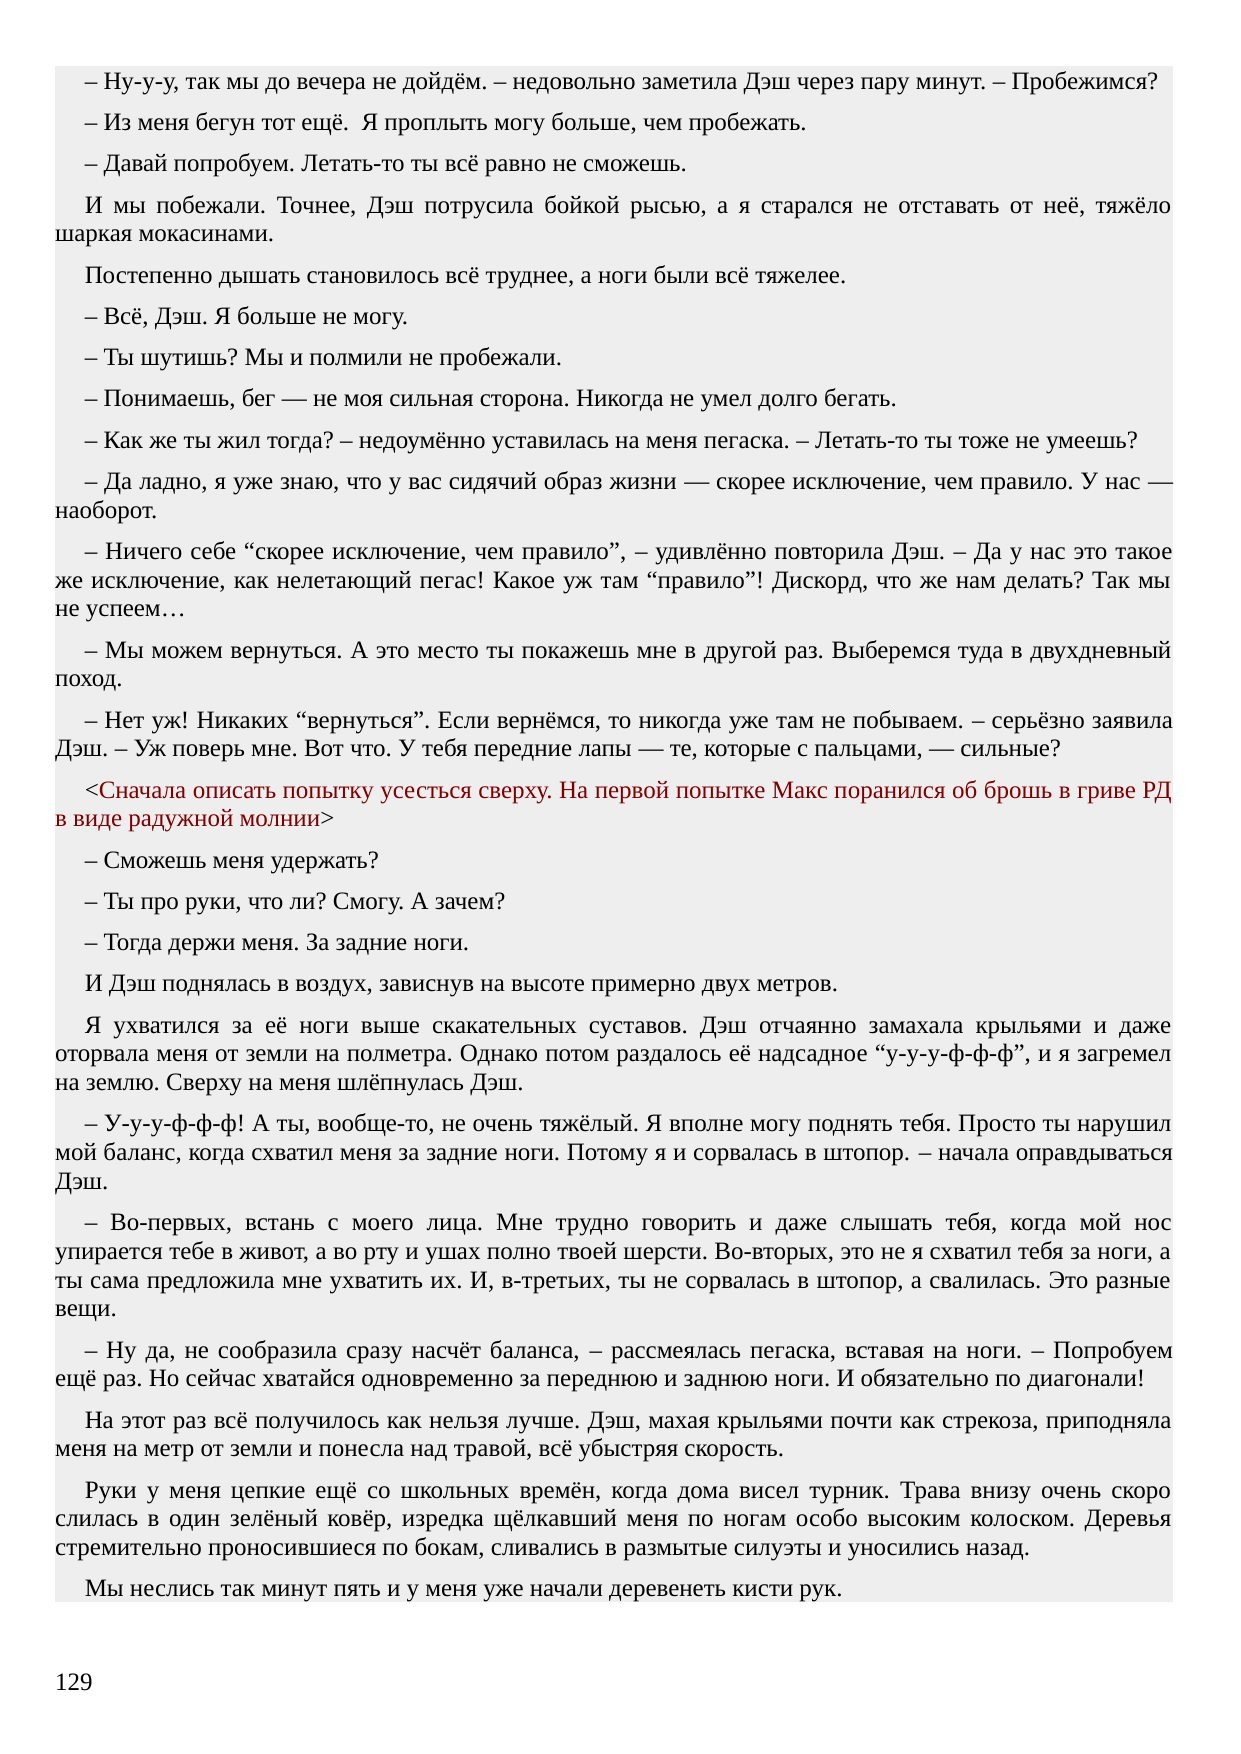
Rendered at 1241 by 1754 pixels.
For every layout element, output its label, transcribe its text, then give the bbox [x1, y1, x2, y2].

text И мы побежали. Точнее, Дэш потрусила бойкой рысью, а я старался не отставать от неё, тяжёло шаркая мокасинами. [55, 190, 1173, 247]
text – Всё, Дэш. Я больше не могу. [55, 301, 1173, 330]
text – Давай попробуем. Летать-то ты всё равно не сможешь. [55, 148, 1173, 177]
text – Понимаешь, бег — не моя сильная сторона. Никогда не умел долго бегать. [55, 383, 1173, 412]
text – Мы можем вернуться. А это место ты покажешь мне в другой раз. Выберемся туда в двухдневный поход. [55, 635, 1173, 692]
text – Сможешь меня удержать? [55, 845, 1173, 873]
text На этот раз всё получилось как нельзя лучше. Дэш, махая крыльями почти как стрекоза, приподняла меня на метр от земли и понесла над травой, всё убыстряя скорость. [55, 1405, 1173, 1462]
text – Из меня бегун тот ещё. Я проплыть могу больше, чем пробежать. [55, 107, 1173, 136]
text – Тогда держи меня. За задние ноги. [55, 927, 1173, 956]
text – Ничего себе “скорее исключение, чем правило”, – удивлённо повторила Дэш. – Да у нас это такое же исключение, как нелетающий пегас! Какое уж там “правило”! Дискорд, что же нам делать? Так мы не успеем… [55, 536, 1173, 622]
text Я ухватился за её ноги выше скакательных суставов. Дэш отчаянно замахала крыльями и даже оторвала меня от земли на полметра. Однако потом раздалось её надсадное “у-у-у-ф-ф-ф”, и я загремел на землю. Сверху на меня шлёпнулась Дэш. [55, 1010, 1173, 1096]
text Руки у меня цепкие ещё со школьных времён, когда дома висел турник. Трава внизу очень скоро слилась в один зелёный ковёр, изредка щёлкавший меня по ногам особо высоким колоском. Деревья стремительно проносившиеся по бокам, сливались в размытые силуэты и уносились назад. [55, 1475, 1173, 1561]
text – Ты шутишь? Мы и полмили не пробежали. [55, 342, 1173, 371]
text – Ну-у-у, так мы до вечера не дойдём. – недовольно заметила Дэш через пару минут. – Пробежимся? [55, 66, 1173, 95]
text <Cначала описать попытку усесться сверху. На первой попытке Макс поранился об брошь в гриве РД в виде радужной молнии> [55, 775, 1173, 832]
text – Ну да, не сообразила сразу насчёт баланса, – рассмеялась пегаска, вставая на ноги. – Попробуем ещё раз. Но сейчас хватайся одновременно за переднюю и заднюю ноги. И обязательно по диагонали! [55, 1335, 1173, 1392]
text – Как же ты жил тогда? – недоумённо уставилась на меня пегаска. – Летать-то ты тоже не умеешь? [55, 425, 1173, 453]
text – Ты про руки, что ли? Смогу. А зачем? [55, 886, 1173, 915]
text И Дэш поднялась в воздух, зависнув на высоте примерно двух метров. [55, 968, 1173, 997]
text Постепенно дышать становилось всё труднее, а ноги были всё тяжелее. [55, 260, 1173, 288]
text – Да ладно, я уже знаю, что у вас сидячий образ жизни — скорее исключение, чем правило. У нас — наоборот. [55, 466, 1173, 523]
text – У-у-у-ф-ф-ф! А ты, вообще-то, не очень тяжёлый. Я вполне могу поднять тебя. Просто ты нарушил мой баланс, когда схватил меня за задние ноги. Потому я и сорвалась в штопор. – начала оправдываться Дэш. [55, 1108, 1173, 1195]
text – Во-первых, встань с моего лица. Мне трудно говорить и даже слышать тебя, когда мой нос упирается тебе в живот, а во рту и ушах полно твоей шерсти. Во-вторых, это не я схватил тебя за ноги, а ты сама предложила мне ухватить их. И, в-третьих, ты не сорвалась в штопор, а свалилась. Это разные вещи. [55, 1207, 1173, 1322]
text Мы неслись так минут пять и у меня уже начали деревенеть кисти рук. [55, 1573, 1173, 1602]
text – Нет уж! Никаких “вернуться”. Если вернёмся, то никогда уже там не побываем. – серьёзно заявила Дэш. – Уж поверь мне. Вот что. У тебя передние лапы — те, которые с пальцами, — сильные? [55, 705, 1173, 762]
